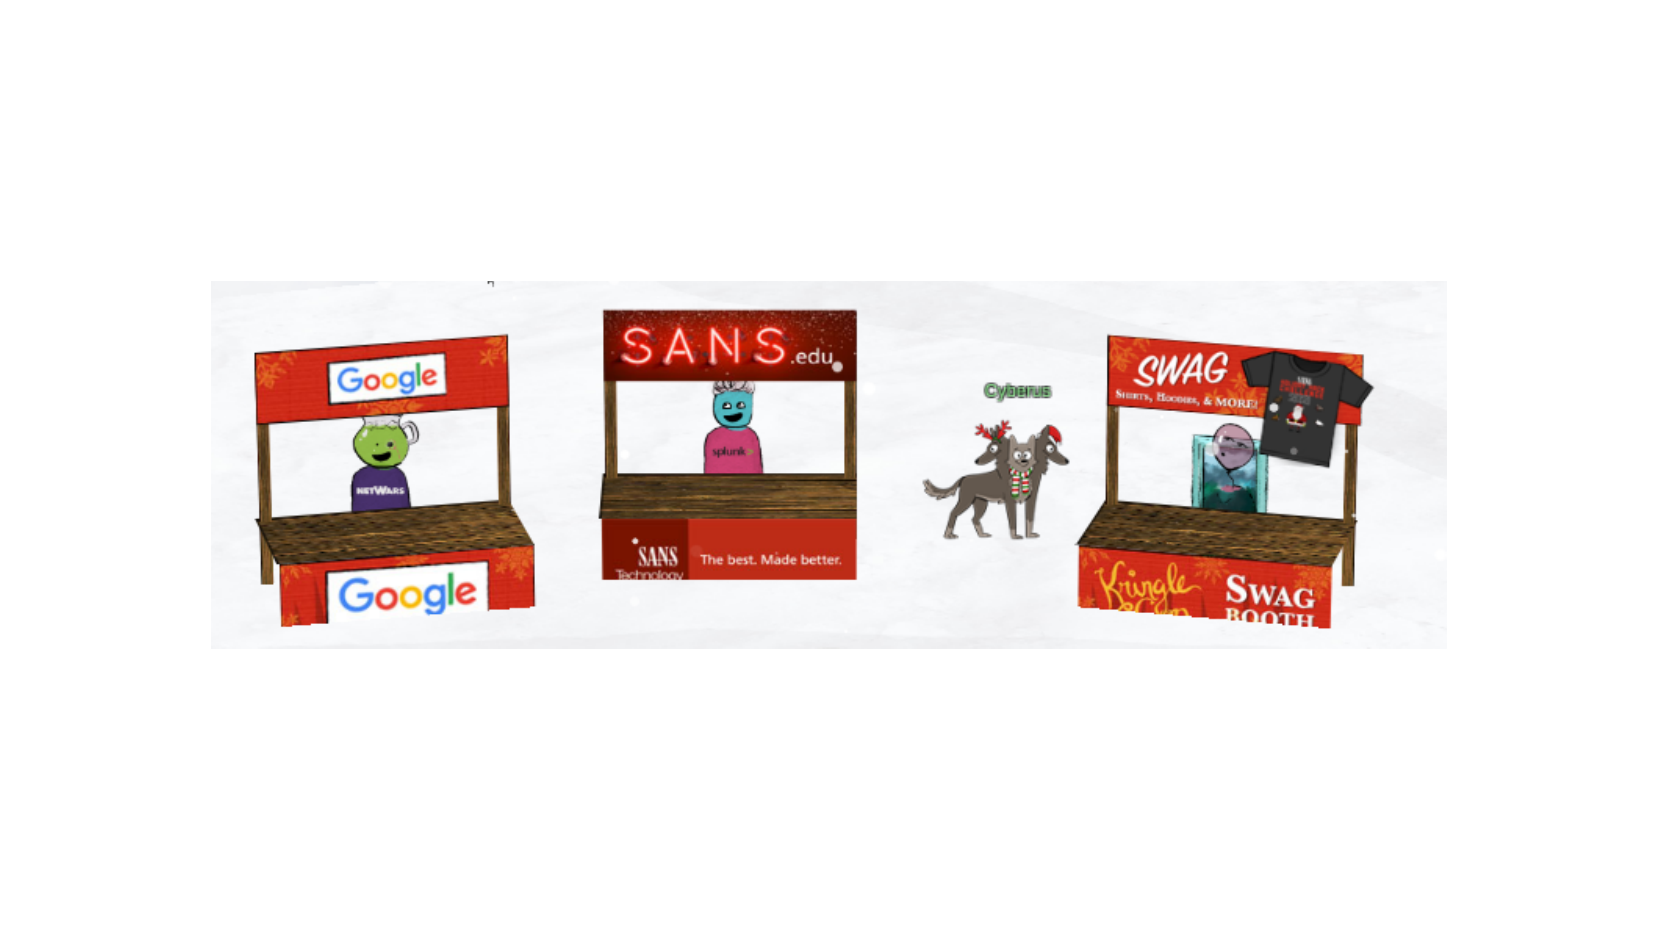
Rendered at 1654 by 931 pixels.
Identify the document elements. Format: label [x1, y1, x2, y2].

picture [211, 281, 1447, 650]
